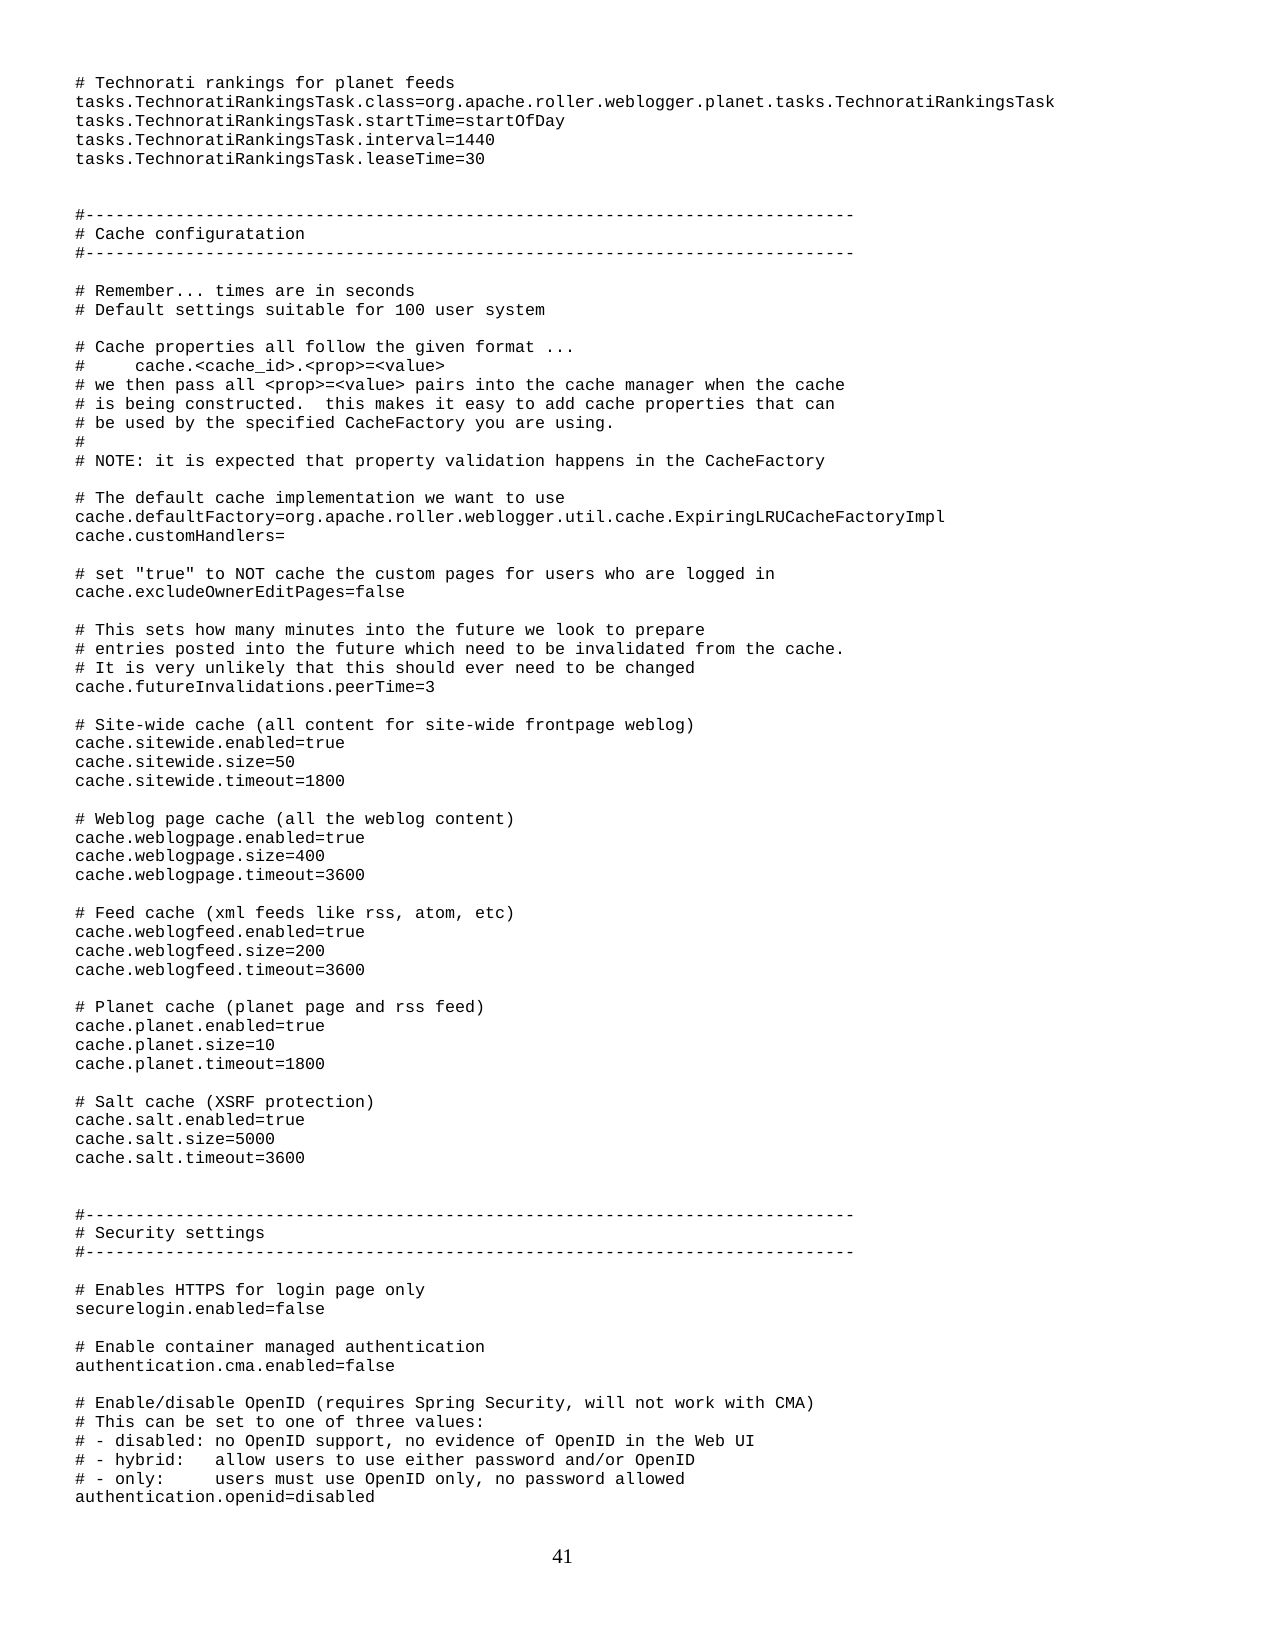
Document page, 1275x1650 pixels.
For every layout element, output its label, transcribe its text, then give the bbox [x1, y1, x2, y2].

text # Feed cache (xml feeds like rss, atom, etc) [75, 904, 1200, 923]
text cache.defaultFactory=org.apache.roller.weblogger.util.cache.ExpiringLRUCacheFactoryImpl [75, 509, 1200, 527]
text # Cache configuratation [75, 226, 1200, 245]
text cache.weblogpage.timeout=3600 [75, 867, 1200, 886]
text # set "true" to NOT cache the custom pages for users who are logged in [75, 565, 1200, 584]
text cache.customHandlers= [75, 527, 1200, 546]
text tasks.TechnoratiRankingsTask.leaseTime=30 [75, 150, 1200, 169]
text cache.salt.enabled=true [75, 1112, 1200, 1131]
text cache.planet.enabled=true [75, 1018, 1200, 1037]
text #----------------------------------------------------------------------------- [75, 1244, 1200, 1263]
text # Planet cache (planet page and rss feed) [75, 999, 1200, 1018]
text cache.weblogpage.enabled=true [75, 829, 1200, 848]
text # be used by the specified CacheFactory you are using. [75, 414, 1200, 433]
text cache.excludeOwnerEditPages=false [75, 584, 1200, 603]
text # NOTE: it is expected that property validation happens in the CacheFactory [75, 452, 1200, 471]
text # Salt cache (XSRF protection) [75, 1093, 1200, 1112]
text # The default cache implementation we want to use [75, 490, 1200, 509]
text # - only: users must use OpenID only, no password allowed [75, 1470, 1200, 1489]
text cache.planet.timeout=1800 [75, 1055, 1200, 1074]
text # Enable/disable OpenID (requires Spring Security, will not work with CMA) [75, 1395, 1200, 1414]
text # - disabled: no OpenID support, no evidence of OpenID in the Web UI [75, 1432, 1200, 1451]
text authentication.openid=disabled [75, 1489, 1200, 1508]
text # we then pass all <prop>=<value> pairs into the cache manager when the cache [75, 377, 1200, 396]
text cache.weblogfeed.size=200 [75, 942, 1200, 961]
text # This can be set to one of three values: [75, 1414, 1200, 1432]
text securelogin.enabled=false [75, 1301, 1200, 1319]
text # Technorati rankings for planet feeds [75, 75, 1200, 94]
text # This sets how many minutes into the future we look to prepare [75, 622, 1200, 641]
text # is being constructed. this makes it easy to add cache properties that can [75, 396, 1200, 414]
text cache.sitewide.timeout=1800 [75, 773, 1200, 791]
text cache.salt.timeout=3600 [75, 1150, 1200, 1168]
text cache.weblogpage.size=400 [75, 848, 1200, 867]
text # Cache properties all follow the given format ... [75, 339, 1200, 358]
text # Enables HTTPS for login page only [75, 1282, 1200, 1301]
text #----------------------------------------------------------------------------- [75, 207, 1200, 226]
text # It is very unlikely that this should ever need to be changed [75, 659, 1200, 678]
text # Security settings [75, 1225, 1200, 1244]
text # Default settings suitable for 100 user system [75, 301, 1200, 320]
text #----------------------------------------------------------------------------- [75, 1206, 1200, 1225]
text tasks.TechnoratiRankingsTask.startTime=startOfDay [75, 113, 1200, 132]
text tasks.TechnoratiRankingsTask.class=org.apache.roller.weblogger.planet.tasks.TechnoratiRankingsTask [75, 94, 1200, 113]
text # - hybrid: allow users to use either password and/or OpenID [75, 1451, 1200, 1470]
text authentication.cma.enabled=false [75, 1357, 1200, 1376]
text cache.weblogfeed.timeout=3600 [75, 961, 1200, 980]
text # [75, 433, 1200, 452]
text cache.salt.size=5000 [75, 1131, 1200, 1150]
text cache.futureInvalidations.peerTime=3 [75, 678, 1200, 697]
text # Remember... times are in seconds [75, 282, 1200, 301]
text # Site-wide cache (all content for site-wide frontpage weblog) [75, 716, 1200, 735]
text # Weblog page cache (all the weblog content) [75, 810, 1200, 829]
text cache.weblogfeed.enabled=true [75, 923, 1200, 942]
text #----------------------------------------------------------------------------- [75, 245, 1200, 263]
text # Enable container managed authentication [75, 1338, 1200, 1357]
text # cache.<cache_id>.<prop>=<value> [75, 358, 1200, 377]
text # entries posted into the future which need to be invalidated from the cache. [75, 641, 1200, 659]
text cache.sitewide.enabled=true [75, 735, 1200, 754]
text tasks.TechnoratiRankingsTask.interval=1440 [75, 132, 1200, 150]
text cache.sitewide.size=50 [75, 754, 1200, 773]
text cache.planet.size=10 [75, 1037, 1200, 1055]
